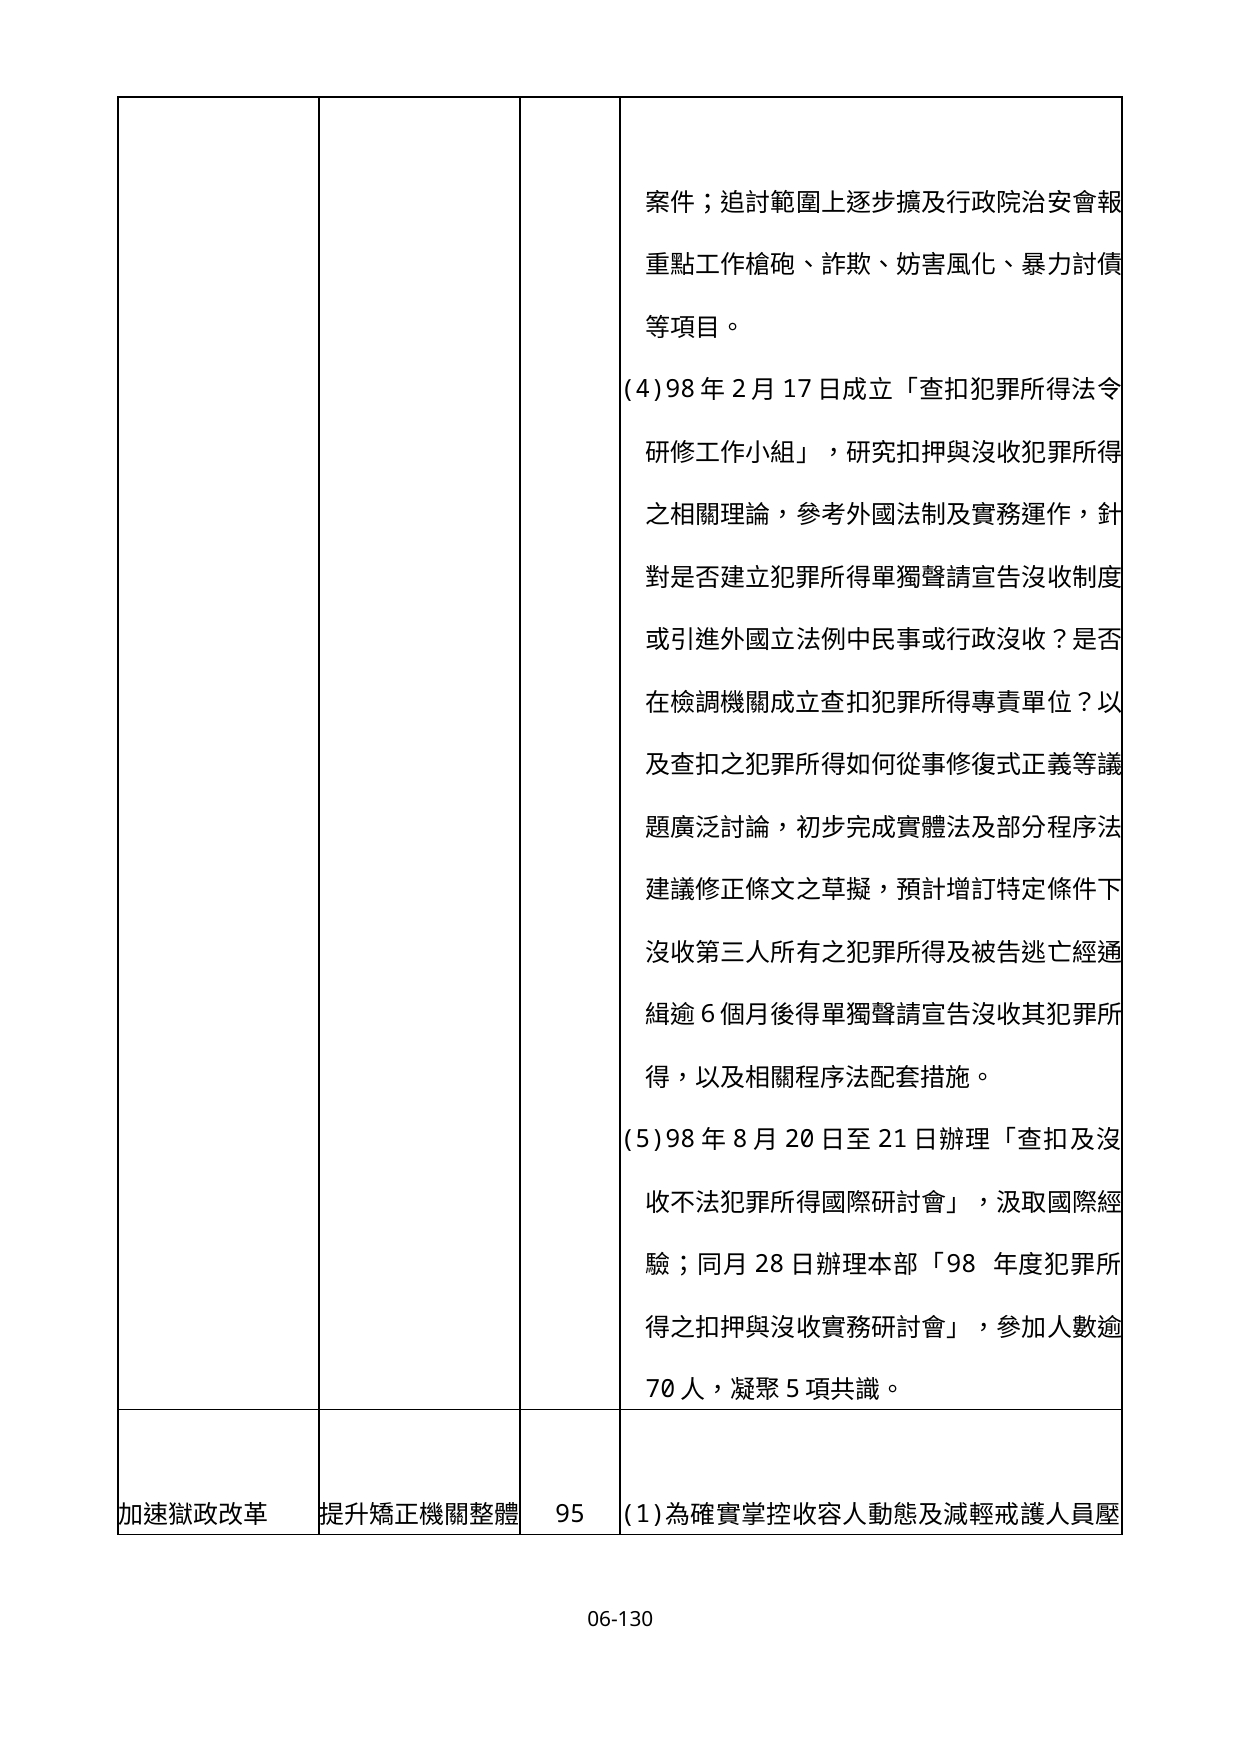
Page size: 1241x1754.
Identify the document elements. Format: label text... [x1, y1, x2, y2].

table_cell 95 [521, 1410, 619, 1534]
table_cell 提升矯正機關整體 [320, 1410, 519, 1534]
table_cell [119, 98, 318, 1409]
table_cell 加速獄政改革 [119, 1410, 318, 1534]
table_cell 案件；追討範圍上逐步擴及行政院治安會報重點工作槍砲、詐欺、妨害風化、暴力討債等項目。 (4)98年2月17日成立「查扣犯罪所得法令研修工作小組」，研究扣押與沒收犯罪所得之相關理論，參考外國法制及實務運作，針對是否建立犯罪所得單獨聲請宣告沒收制度或引進外國立法例中民事或行政沒收？是否在檢調機關成立查扣犯罪所得專責單位？以及查扣之犯罪所得如何從事修復式正義等議題廣泛討論，初步完成實體法及部分程序法建議修正條文之草擬，預計增訂特定條件下沒收第三人所有之犯罪所得及被告逃亡經通緝逾6個月後得單獨聲請宣告沒收其犯罪所得，以及相關程序法配套措施。 (5)98年8月20日至21日辦理「查扣及沒收不法犯罪所得國際研討會」，汲取國際經驗；同月28日辦理本部「98 年度犯罪所得之扣押與沒收實務研討會」，參加人數逾70人，凝聚5項共識。 [621, 98, 1121, 1409]
table_cell [320, 98, 519, 1409]
table_cell [521, 98, 619, 1409]
table_cell (1)為確實掌控收容人動態及減輕戒護人員壓 [621, 1410, 1121, 1534]
